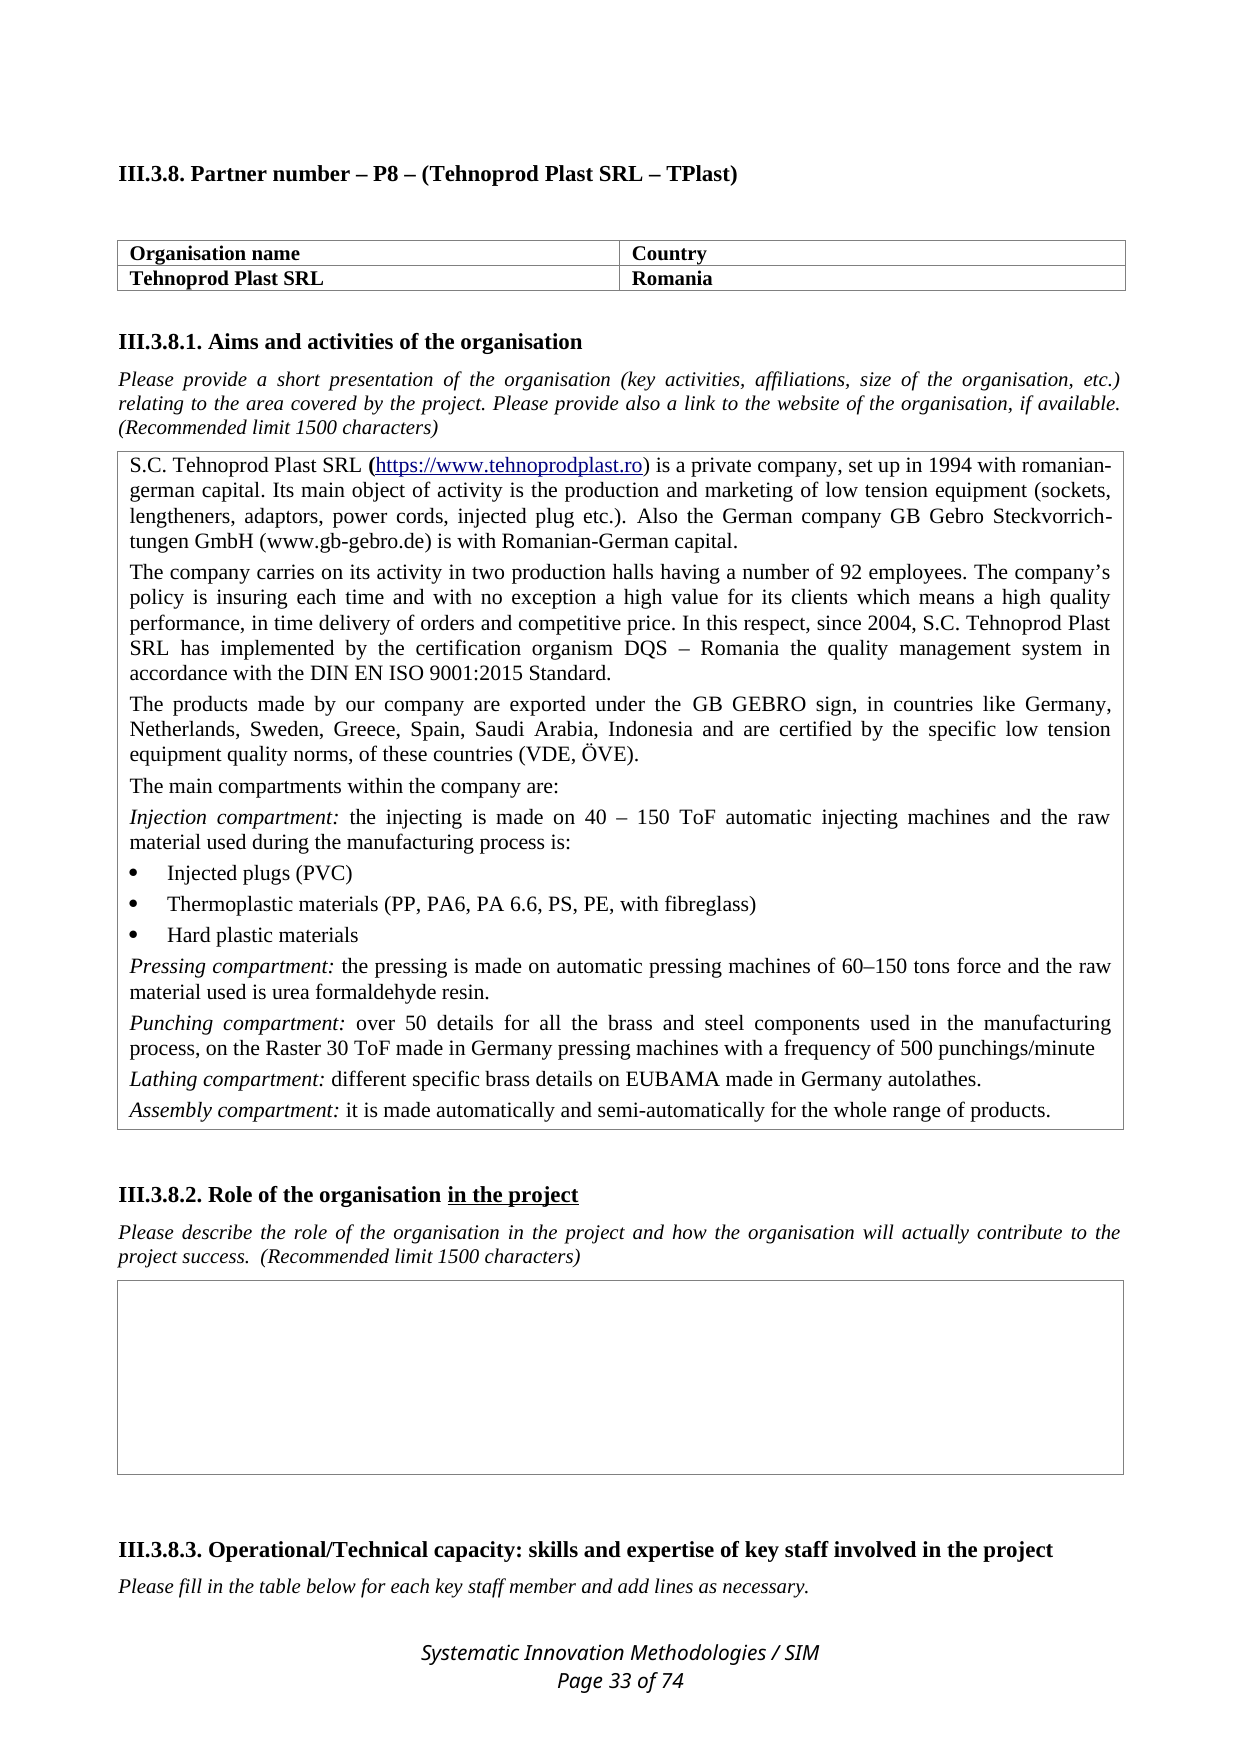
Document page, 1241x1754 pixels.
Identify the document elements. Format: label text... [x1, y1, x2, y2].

text Please provide a short presentation of the organisation (key activities, affiliations, size of the organisation, etc.) relating to the area covered by the project. Please provide also a link to the website of the organisation, if available. (Recommended limit 1500 characters) [118, 367, 1122, 439]
text III.3.8.1. Aims and activities of the organisation [118, 328, 1122, 354]
table_header Country [620, 241, 1125, 265]
text Please describe the role of the organisation in the project and how the organisation will actually contribute to the project success. (Recommended limit 1500 characters) [118, 1220, 1122, 1268]
subtitle III.3.8. Partner number – P8 – (Tehnoprod Plast SRL – TPlast) [118, 160, 1122, 187]
text III.3.8.2. Role of the organisation in the project [118, 1181, 1122, 1207]
table_cell Tehnoprod Plast SRL [118, 266, 619, 290]
table_header Organisation name [118, 241, 619, 265]
table_cell Romania [620, 266, 1125, 290]
text Please fill in the table below for each key staff member and add lines as necessary. [118, 1574, 1122, 1598]
table_header S.C. Tehnoprod Plast SRL (https://www.tehnoprodplast.ro) is a private company, set up in 1994 with romanian-german capital. Its main object of activity is the production and marketing of low tension equipment (sockets, lengtheners, adaptors, power cords, injected plug etc.). Also the German company GB Gebro Steckvorrich­tungen GmbH (www.gb-gebro.de) is with Romanian-German capital. The company carries on its activity in two production halls having a number of 92 employees. The company’s policy is insuring each time and with no exception a high value for its clients which means a high quality performance, in time delivery of orders and competitive price. In this respect, since 2004, S.C. Tehnoprod Plast SRL has implemented by the certification organism DQS – Romania the quality management system in accordance with the DIN EN ISO 9001:2015 Standard. The products made by our company are exported under the GB GEBRO sign, in countries like Germany, Netherlands, Sweden, Greece, Spain, Saudi Arabia, Indonesia and are certified by the specific low tension equipment quality norms, of these countries (VDE, ÖVE). The main compartments within the company are: Injection compartment: the injecting is made on 40 – 150 ToF automatic injecting machines and the raw material used during the manufacturing process is: Injected plugs (PVC) Thermoplastic materials (PP, PA6, PA 6.6, PS, PE, with fibreglass) Hard plastic materials Pressing compartment: the pressing is made on automatic pressing machines of 60–150 tons force and the raw material used is urea formaldehyde resin. Punching compartment: over 50 details for all the brass and steel components used in the manufacturing process, on the Raster 30 ToF made in Germany pressing machines with a frequency of 500 punchings/minute Lathing compartment: different specific brass details on EUBAMA made in Germany autolathes. Assembly compartment: it is made automatically and semi-automatically for the whole range of products. [118, 452, 1123, 1128]
text III.3.8.3. Operational/Technical capacity: skills and expertise of key staff involved in the project [118, 1536, 1122, 1562]
table_header [118, 1281, 1123, 1474]
